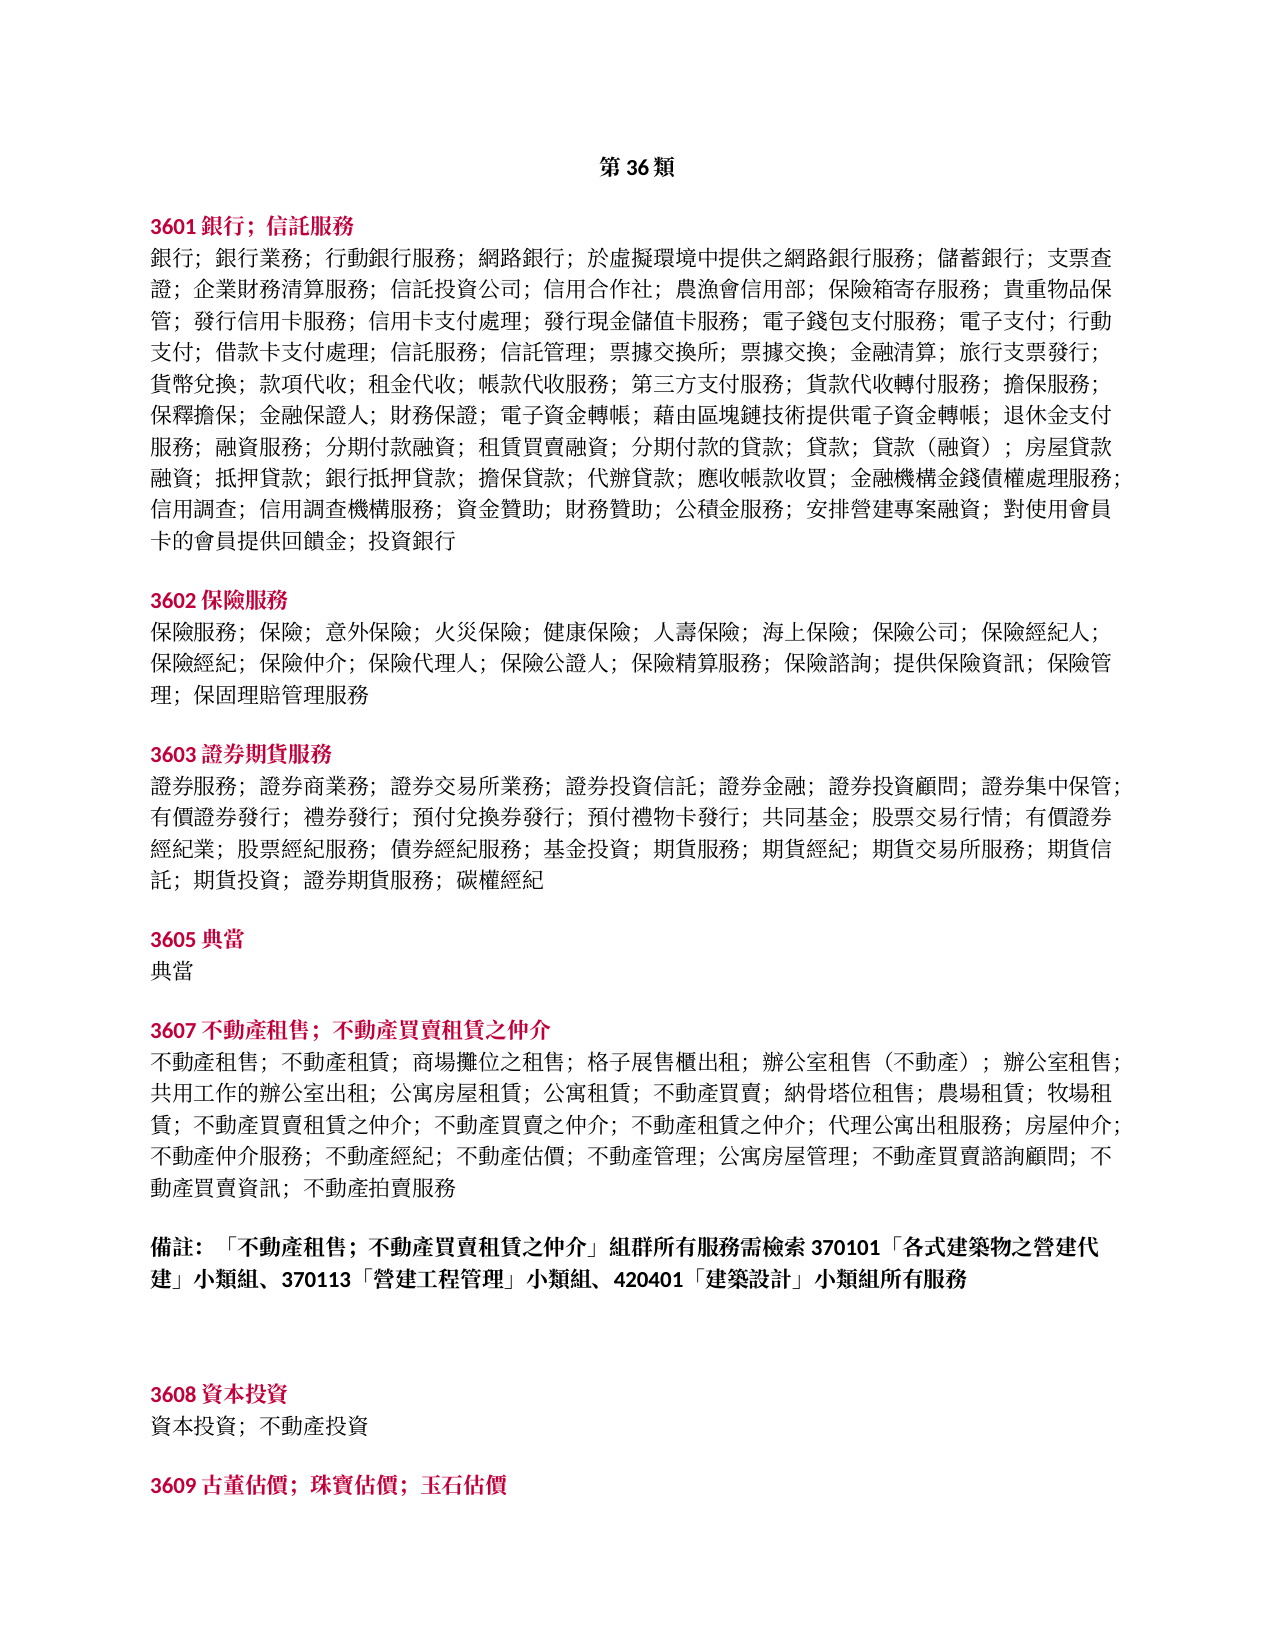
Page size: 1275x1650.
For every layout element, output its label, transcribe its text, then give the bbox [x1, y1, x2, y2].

text 銀行；銀行業務；行動銀行服務；網路銀行；於虛擬環境中提供之網路銀行服務；儲蓄銀行；支票查證；企業財務清算服務；信託投資公司；信用合作社；農漁會信用部；保險箱寄存服務；貴重物品保管；發行信用卡服務；信用卡支付處理；發行現金儲值卡服務；電子錢包支付服務；電子支付；行動支付；借款卡支付處理；信託服務；信託管理；票據交換所；票據交換；金融清算；旅行支票發行；貨幣兌換；款項代收；租金代收；帳款代收服務；第三方支付服務；貨款代收轉付服務；擔保服務；保釋擔保；金融保證人；財務保證；電子資金轉帳；藉由區塊鏈技術提供電子資金轉帳；退休金支付服務；融資服務；分期付款融資；租賃買賣融資；分期付款的貸款；貸款；貸款（融資）；房屋貸款融資；抵押貸款；銀行抵押貸款；擔保貸款；代辦貸款；應收帳款收買；金融機構金錢債權處理服務；信用調查；信用調查機構服務；資金贊助；財務贊助；公積金服務；安排營建專案融資；對使用會員卡的會員提供回饋金；投資銀行 [150, 241, 1125, 556]
text 資本投資；不動產投資 [150, 1409, 1125, 1440]
text 不動產租售；不動產租賃；商場攤位之租售；格子展售櫃出租；辦公室租售（不動產）；辦公室租售；共用工作的辦公室出租；公寓房屋租賃；公寓租賃；不動產買賣；納骨塔位租售；農場租賃；牧場租賃；不動產買賣租賃之仲介；不動產買賣之仲介；不動產租賃之仲介；代理公寓出租服務；房屋仲介；不動產仲介服務；不動產經紀；不動產估價；不動產管理；公寓房屋管理；不動產買賣諮詢顧問；不動產買賣資訊；不動產拍賣服務 [150, 1045, 1125, 1202]
text 典當 [150, 954, 1125, 986]
text 3607不動產租售；不動產買賣租賃之仲介 [150, 986, 1125, 1045]
text 保險服務；保險；意外保險；火災保險；健康保險；人壽保險；海上保險；保險公司；保險經紀人；保險經紀；保險仲介；保險代理人；保險公證人；保險精算服務；保險諮詢；提供保險資訊；保險管理；保固理賠管理服務 [150, 615, 1125, 709]
text 3601銀行；信託服務 [150, 181, 1125, 241]
text 3602保險服務 [150, 556, 1125, 615]
text 3603證券期貨服務 [150, 709, 1125, 769]
text 備註：「不動產租售；不動產買賣租賃之仲介」組群所有服務需檢索370101「各式建築物之營建代建」小類組、370113「營建工程管理」小類組、420401「建築設計」小類組所有服務 [150, 1202, 1125, 1349]
text 證券服務；證券商業務；證券交易所業務；證券投資信託；證券金融；證券投資顧問；證券集中保管；有價證券發行；禮券發行；預付兌換券發行；預付禮物卡發行；共同基金；股票交易行情；有價證券經紀業；股票經紀服務；債券經紀服務；基金投資；期貨服務；期貨經紀；期貨交易所服務；期貨信託；期貨投資；證券期貨服務；碳權經紀 [150, 769, 1125, 895]
text 3608資本投資 [150, 1349, 1125, 1409]
text 3605典當 [150, 895, 1125, 954]
text 3609古董估價；珠寶估價；玉石估價 [150, 1440, 1125, 1500]
text 第36類 [150, 150, 1125, 181]
